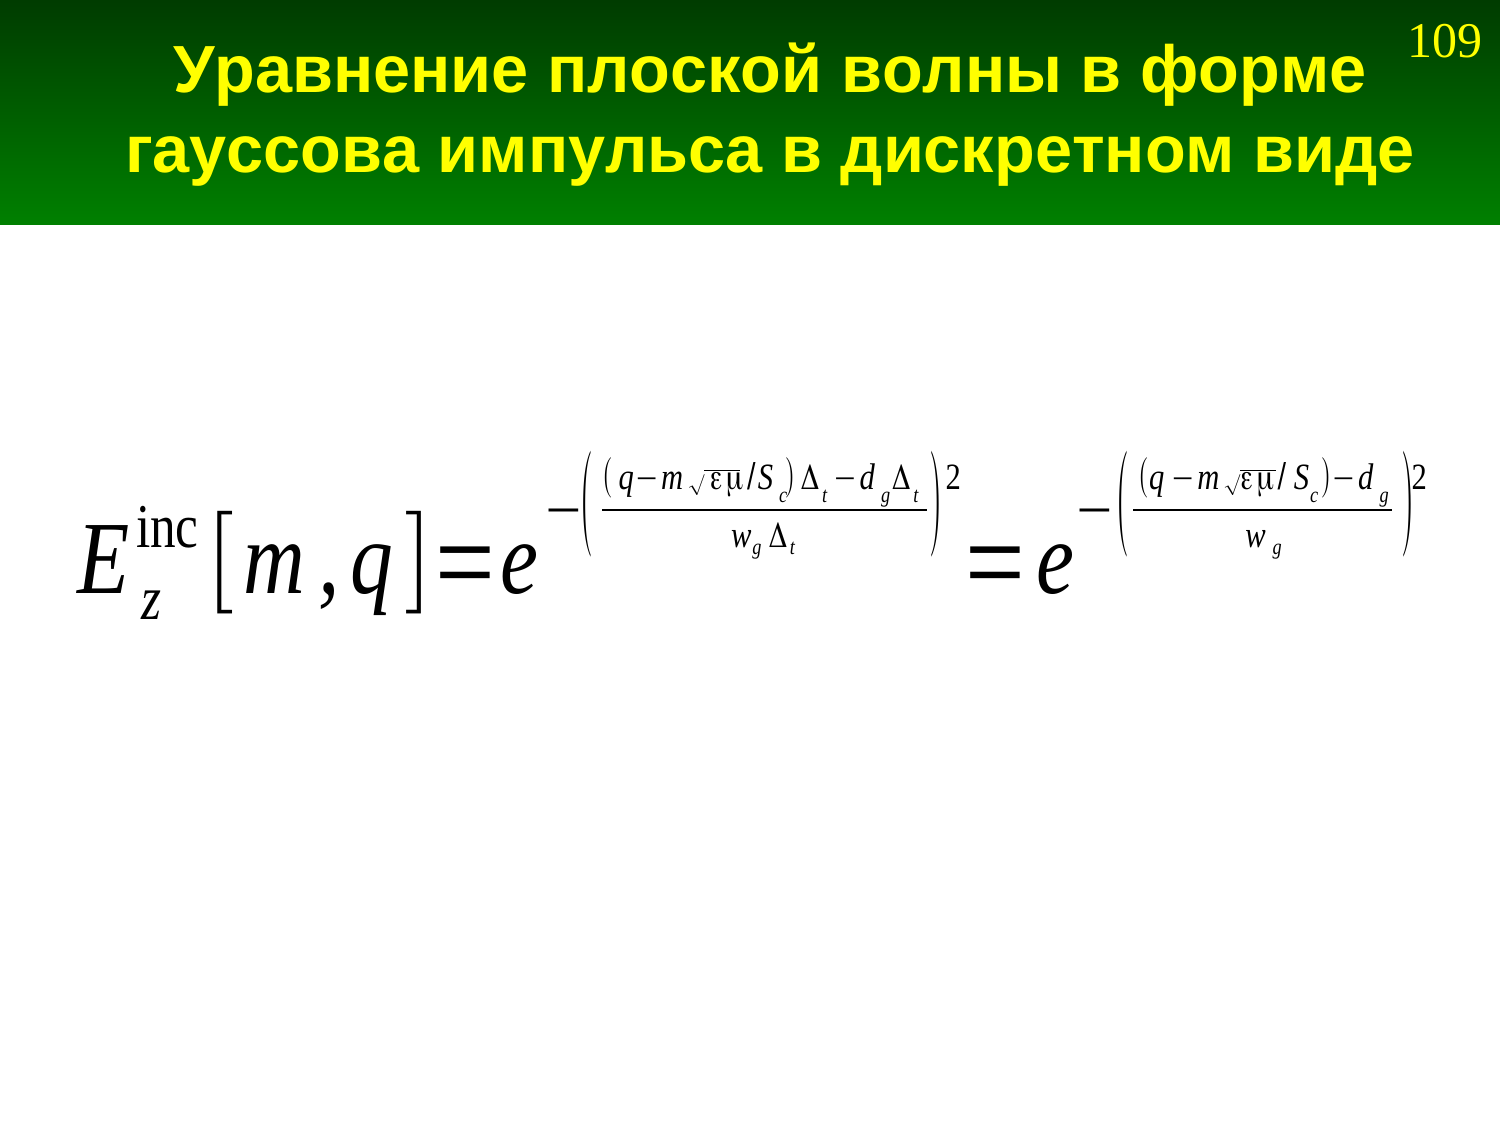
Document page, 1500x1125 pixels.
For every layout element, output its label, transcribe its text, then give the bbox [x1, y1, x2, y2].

title Уравнение плоской волны в форме гауссова импульса в дискретном виде [100, 7, 1441, 204]
chart [50, 450, 1450, 633]
